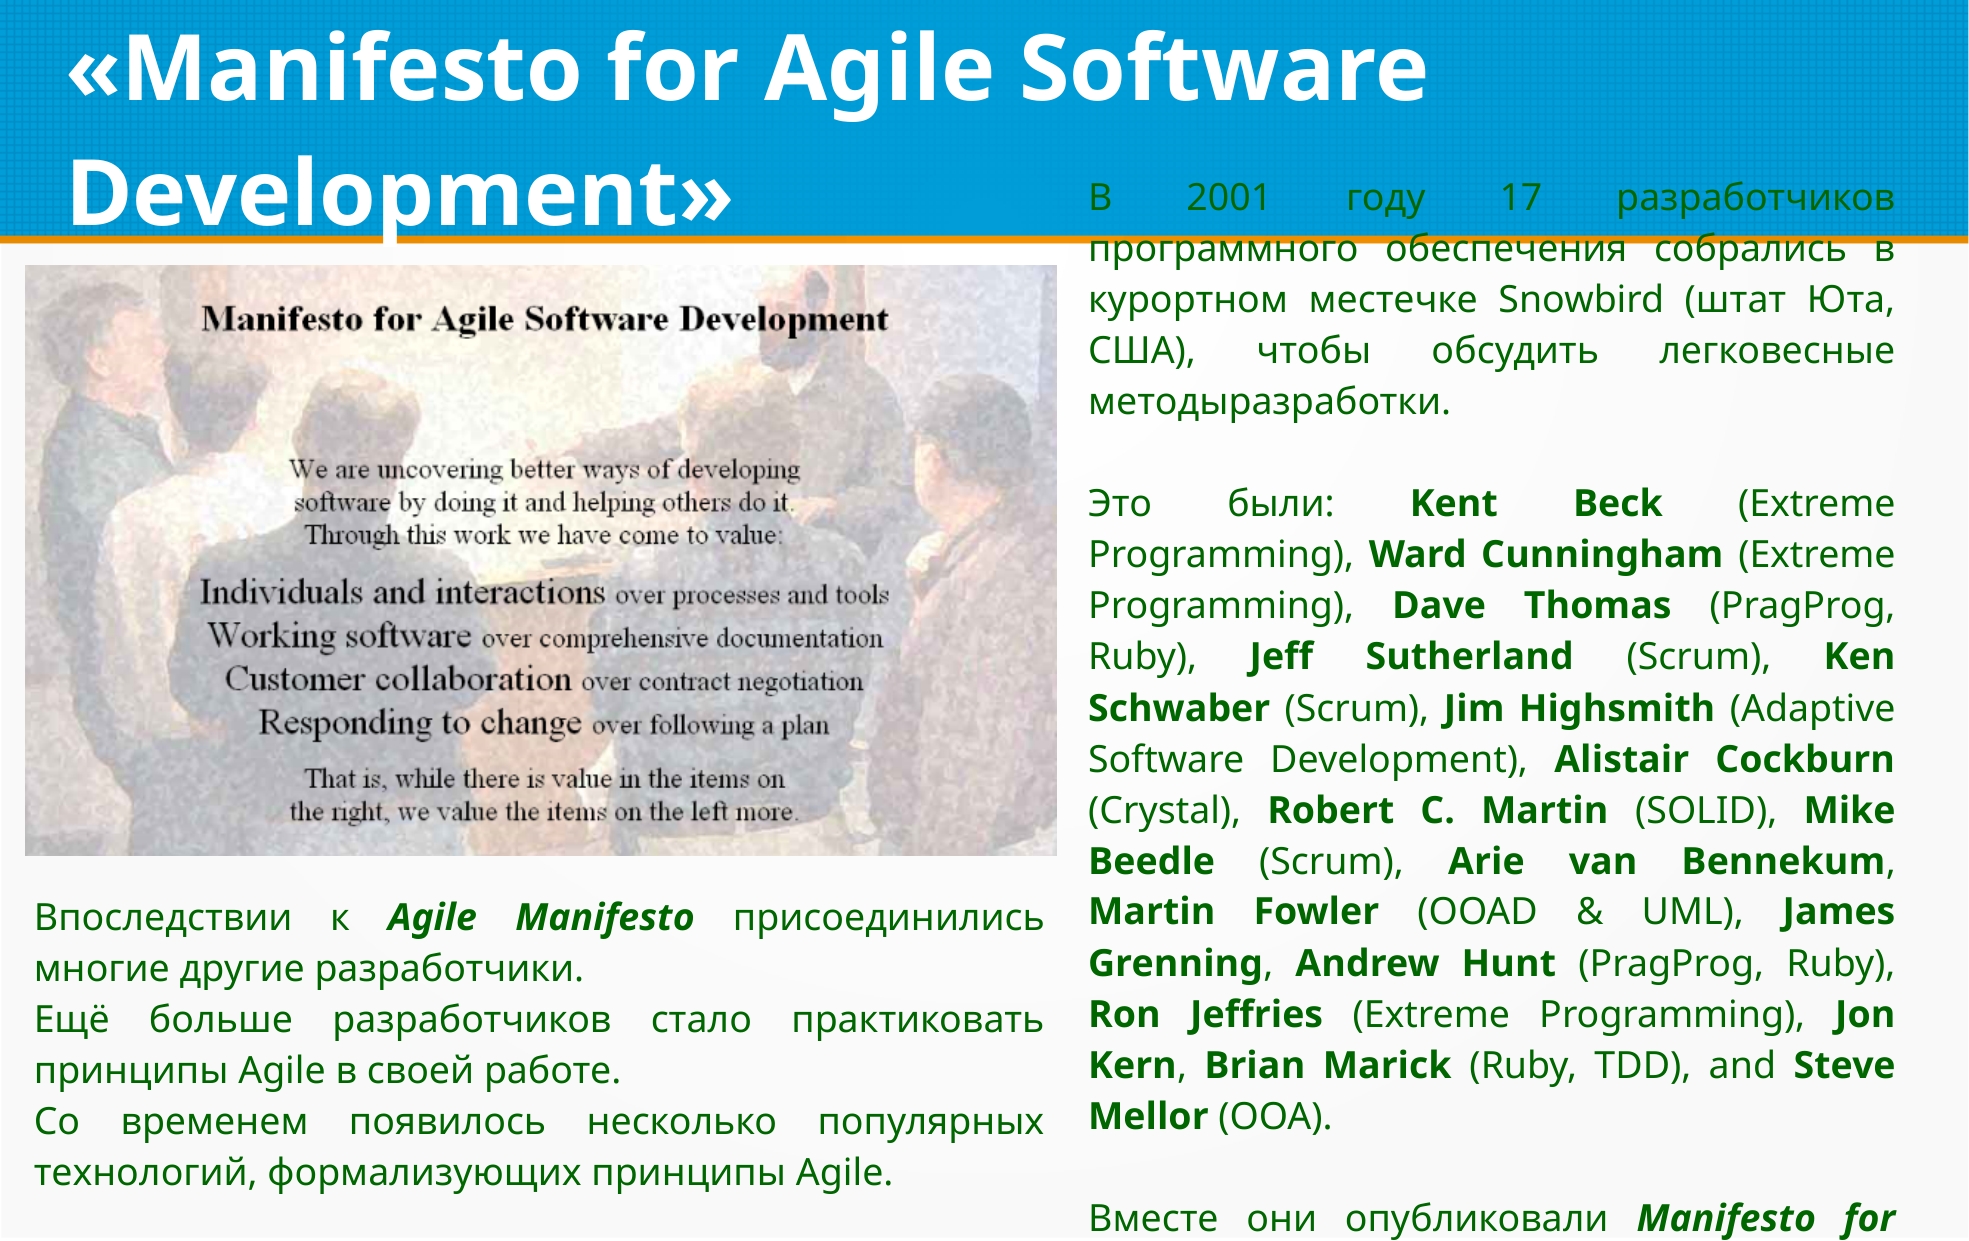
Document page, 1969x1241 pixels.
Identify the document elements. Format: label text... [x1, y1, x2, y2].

picture [1611, 244, 1620, 250]
picture [1416, 1215, 1427, 1229]
picture [1745, 251, 1755, 255]
text_box «Manifesto for Agile Software Development» [59, 55, 1902, 200]
picture [1340, 243, 1352, 255]
picture [1793, 245, 1800, 255]
picture [1700, 245, 1711, 255]
picture [1201, 251, 1211, 255]
picture [1179, 243, 1191, 255]
picture [1676, 243, 1688, 255]
picture [1413, 235, 1700, 255]
picture [1390, 243, 1402, 255]
picture [0, 235, 1969, 1241]
picture [1095, 1218, 1107, 1228]
picture [1302, 243, 1314, 255]
text_box В 2001 году 17 разработчиков программного обеспечения собрались в курортном местечке Snowbird (штат Юта, США), чтобы обсудить легковесные методыразработки. Это были: Kent Beck (Extreme Programming), Ward Cunningham (Extreme Programming), Dave Thomas (PragProg, Ruby), Jeff Sutherland (Scrum), Ken Schwaber (Scrum), Jim Highsmith (Adaptive Software Development), Alistair Cockburn (Crystal), Robert C. Martin (SOLID), Mike Beedle (Scrum), Arie van Bennekum, Martin Fowler (OOAD & UML), James Grenning, Andrew Hunt (PragProg, Ruby), Ron Jeffries (Extreme Programming), Jon Kern, Brian Marick (Ruby, TDD), and Steve Mellor (OOA). Вместе они опубликовали Manifesto for Agile Software Development. [1082, 255, 1902, 1209]
picture [1769, 244, 1776, 255]
picture [1436, 243, 1446, 249]
picture [1117, 243, 1129, 255]
picture [1650, 1209, 1659, 1224]
picture [1543, 243, 1553, 249]
picture [1413, 245, 1424, 255]
picture [1475, 244, 1486, 255]
picture [1723, 243, 1735, 255]
text_box Впоследствии к Agile Manifesto присоединились многие другие разработчики. Ещё больше разработчиков стало практиковать принципы Agile в своей работе. Со временем появилось несколько популярных технологий, формализующих принципы Agile. [27, 889, 1051, 1199]
picture [1095, 1209, 1106, 1216]
picture [1879, 244, 1889, 249]
picture [1139, 243, 1151, 255]
picture [1094, 244, 1105, 255]
picture [1593, 245, 1600, 255]
picture [1499, 243, 1509, 249]
